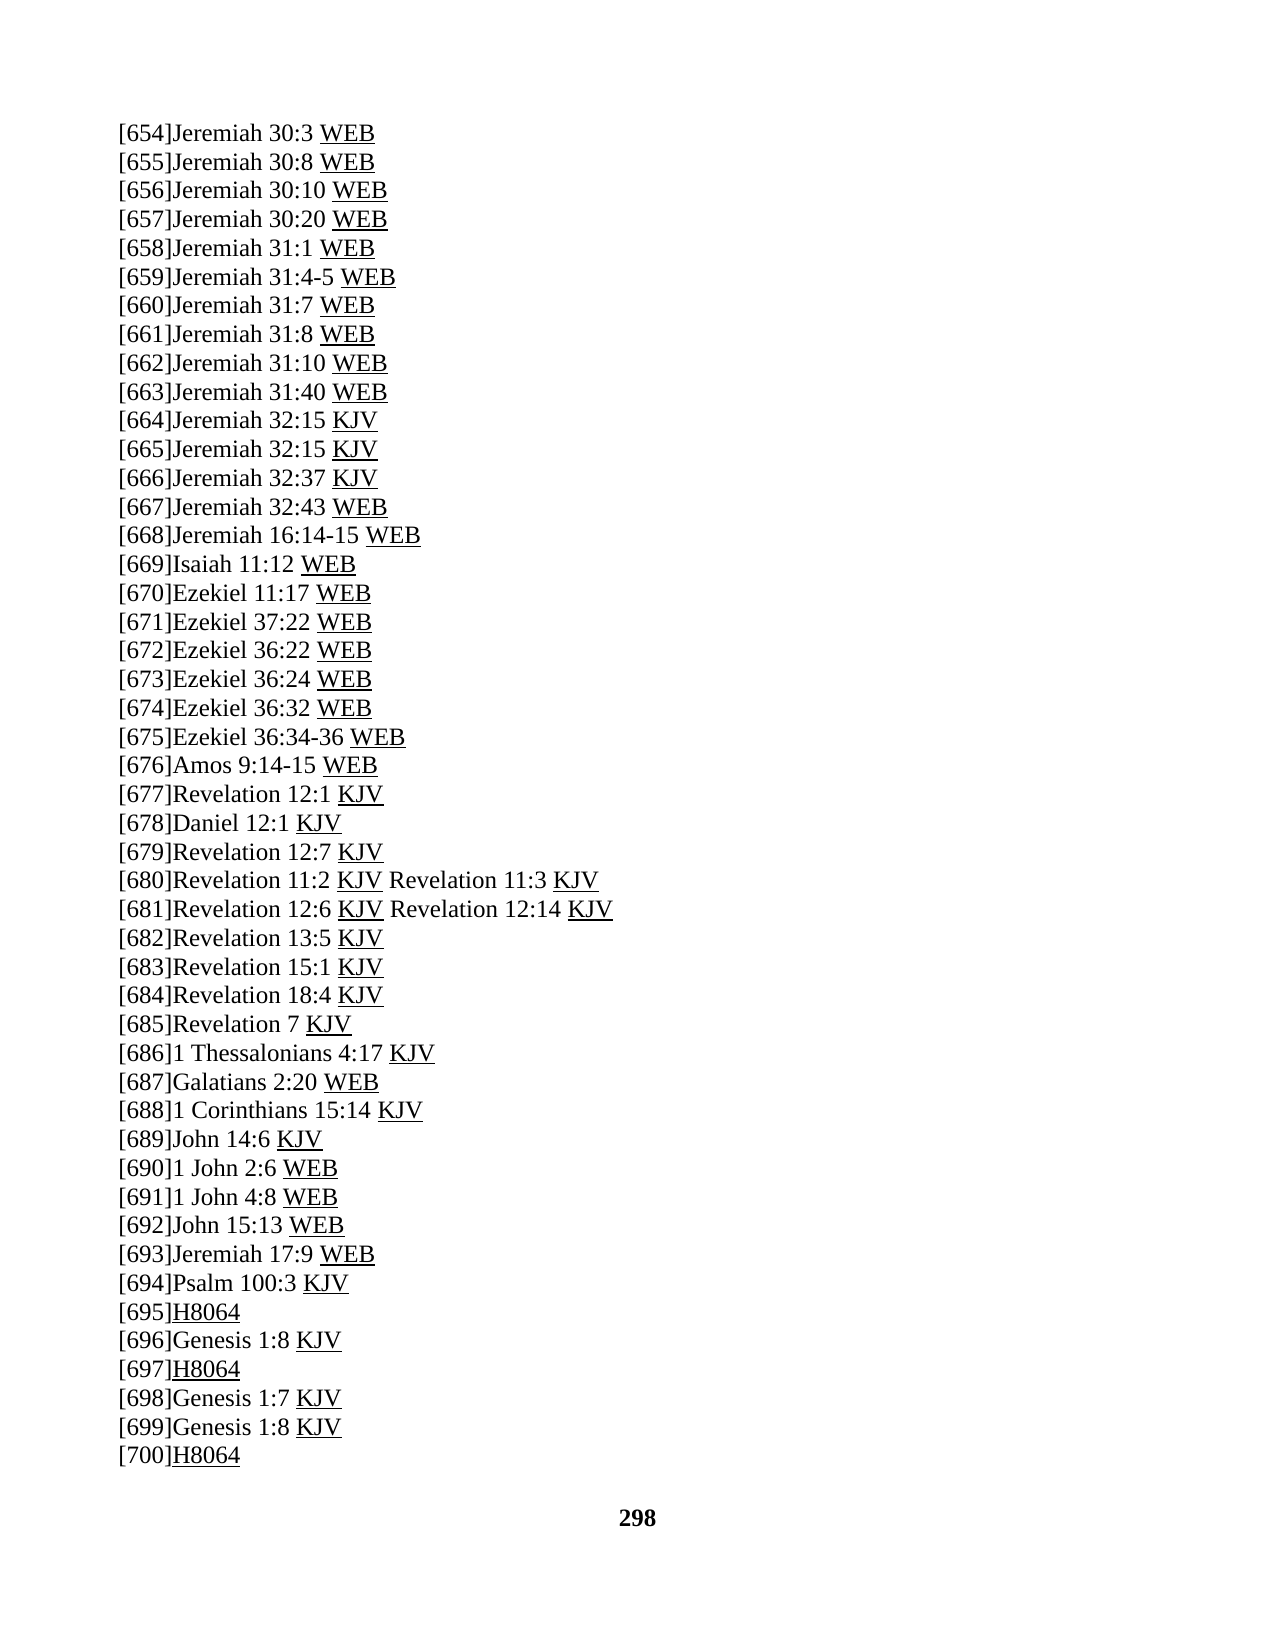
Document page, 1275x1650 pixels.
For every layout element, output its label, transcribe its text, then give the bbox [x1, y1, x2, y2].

text Revelation 12:1 KJV [118, 779, 1157, 808]
text Amos 9:14-15 WEB [118, 751, 1157, 779]
text Jeremiah 31:40 WEB [118, 377, 1157, 406]
text 1 Corinthians 15:14 KJV [118, 1096, 1157, 1124]
text Jeremiah 31:7 WEB [118, 291, 1157, 319]
text Genesis 1:7 KJV [118, 1383, 1157, 1412]
text Jeremiah 32:43 WEB [118, 492, 1157, 521]
text Jeremiah 31:1 WEB [118, 233, 1157, 262]
text Revelation 7 KJV [118, 1009, 1157, 1038]
text Jeremiah 31:10 WEB [118, 348, 1157, 377]
text Revelation 12:7 KJV [118, 837, 1157, 866]
text Ezekiel 36:22 WEB [118, 636, 1157, 664]
list Revelation 13:5 KJV [118, 923, 1157, 952]
text Jeremiah 17:9 WEB [118, 1239, 1157, 1268]
text Jeremiah 16:14-15 WEB [118, 521, 1157, 549]
text H8064 [118, 1441, 1157, 1469]
text John 15:13 WEB [118, 1211, 1157, 1239]
text Daniel 12:1 KJV [118, 808, 1157, 837]
text Ezekiel 36:24 WEB [118, 664, 1157, 693]
text Genesis 1:8 KJV [118, 1326, 1157, 1354]
text Ezekiel 11:17 WEB [118, 578, 1157, 607]
text Jeremiah 30:10 WEB [118, 176, 1157, 204]
text Jeremiah 30:3 WEB [118, 118, 1157, 147]
text 1 John 4:8 WEB [118, 1182, 1157, 1211]
text H8064 [118, 1297, 1157, 1326]
text Ezekiel 37:22 WEB [118, 607, 1157, 636]
text Jeremiah 32:37 KJV [118, 463, 1157, 492]
text Jeremiah 32:15 KJV [118, 434, 1157, 463]
text Jeremiah 31:8 WEB [118, 319, 1157, 348]
text Revelation 15:1 KJV [118, 952, 1157, 981]
text John 14:6 KJV [118, 1124, 1157, 1153]
text H8064 [118, 1354, 1157, 1383]
text Jeremiah 30:8 WEB [118, 147, 1157, 176]
text Jeremiah 30:20 WEB [118, 204, 1157, 233]
text Jeremiah 31:4-5 WEB [118, 262, 1157, 291]
list Revelation 11:2 KJV Revelation 11:3 KJV [118, 866, 1157, 894]
text Galatians 2:20 WEB [118, 1067, 1157, 1096]
text Genesis 1:8 KJV [118, 1412, 1157, 1441]
list Revelation 12:6 KJV Revelation 12:14 KJV [118, 894, 1157, 923]
text 1 John 2:6 WEB [118, 1153, 1157, 1182]
text Ezekiel 36:34-36 WEB [118, 722, 1157, 751]
text 1 Thessalonians 4:17 KJV [118, 1038, 1157, 1067]
text Ezekiel 36:32 WEB [118, 693, 1157, 722]
text Revelation 18:4 KJV [118, 981, 1157, 1009]
text Psalm 100:3 KJV [118, 1268, 1157, 1297]
text Isaiah 11:12 WEB [118, 549, 1157, 578]
text Jeremiah 32:15 KJV [118, 406, 1157, 434]
